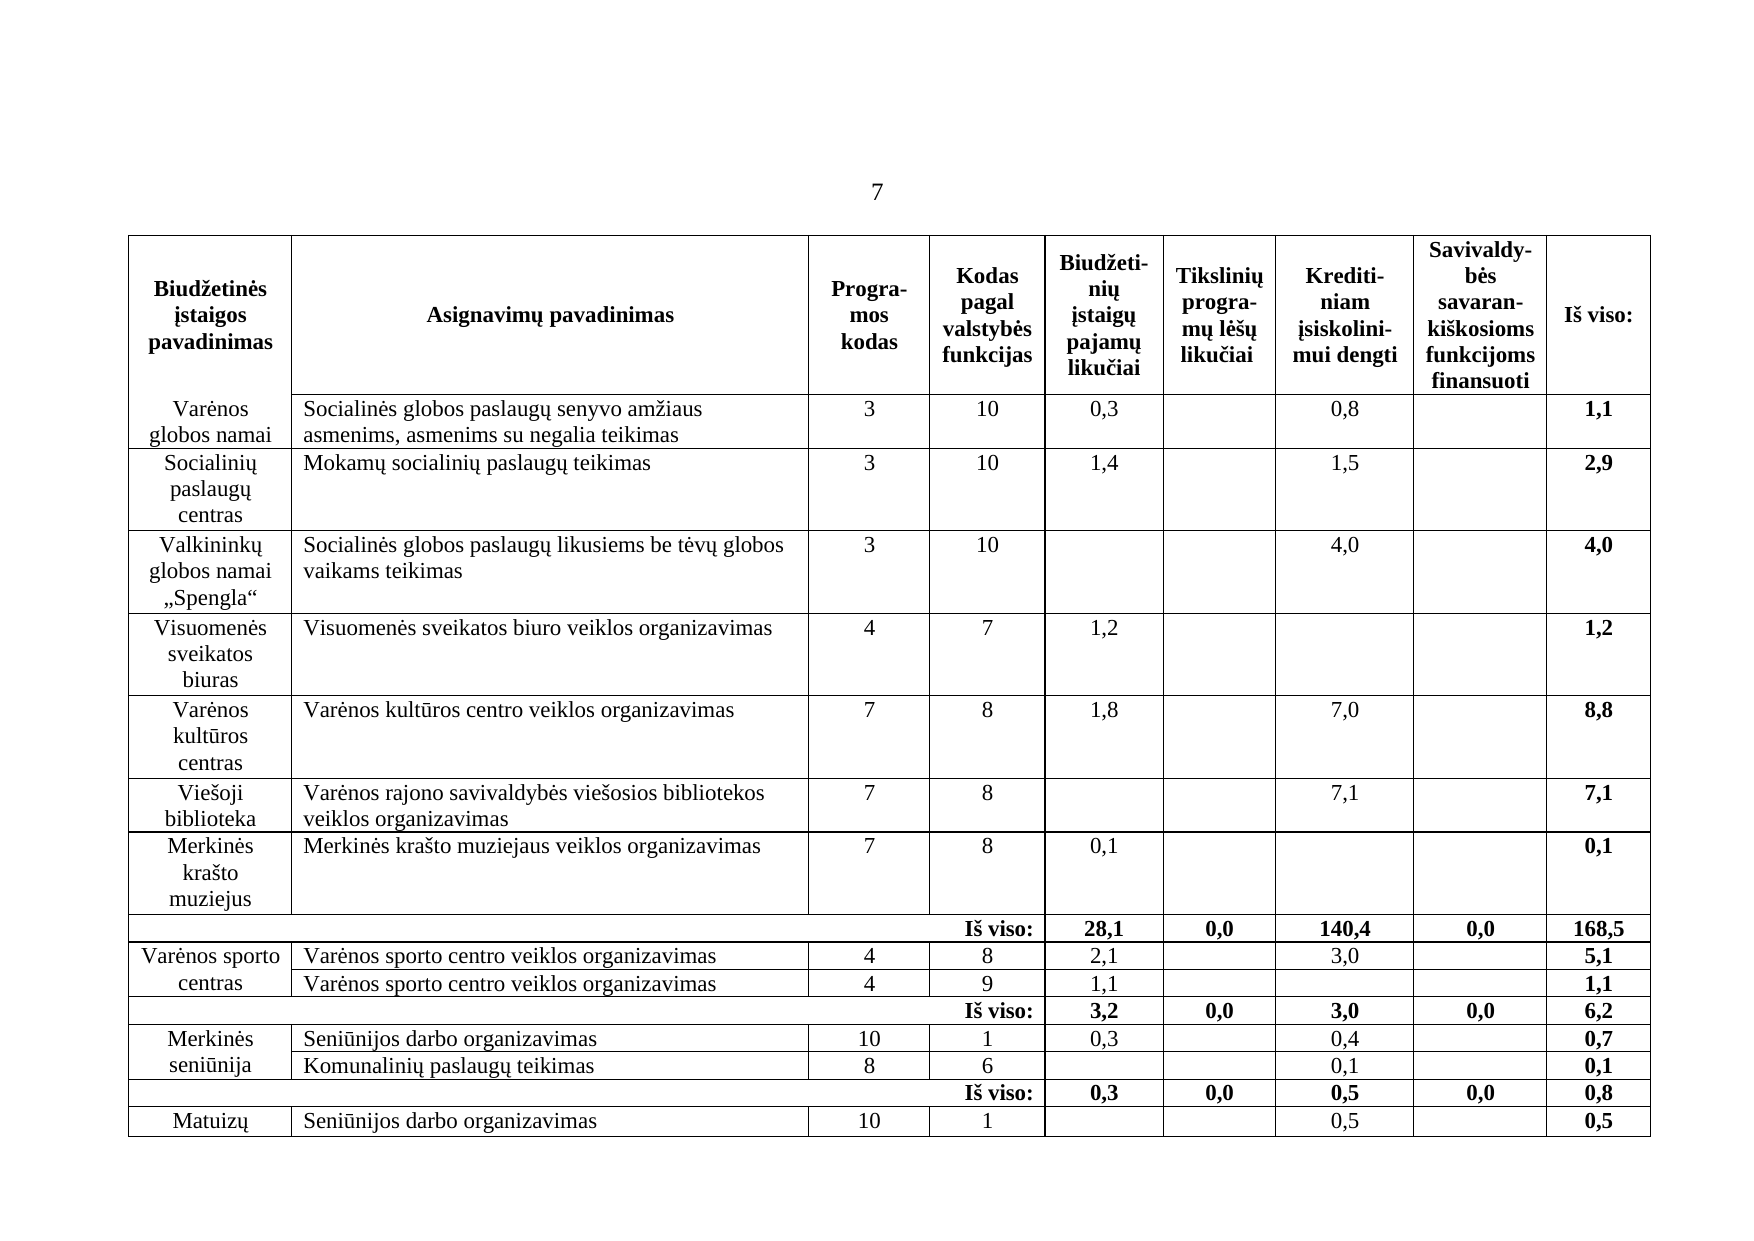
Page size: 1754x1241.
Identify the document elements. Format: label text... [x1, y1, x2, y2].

table_cell 3 [809, 449, 929, 530]
table_header Asignavimų pavadinimas [292, 236, 808, 394]
table_cell 1,2 [1547, 614, 1650, 695]
table_cell 0,0 [1414, 1080, 1546, 1106]
table_cell 140,4 [1276, 915, 1413, 941]
table_cell 2,1 [1046, 943, 1163, 969]
table_cell 1,1 [1547, 395, 1650, 448]
table_cell 10 [930, 449, 1044, 530]
table_cell [1276, 970, 1413, 996]
table_cell 7 [809, 833, 929, 914]
table_cell [1414, 833, 1546, 914]
table_cell 0,3 [1046, 1080, 1163, 1106]
table_cell Varėnos sporto centras [129, 943, 291, 996]
table_cell [1164, 779, 1275, 831]
table_cell 0,8 [1276, 395, 1413, 448]
table_cell 7,1 [1547, 779, 1650, 831]
table_cell [1046, 1107, 1163, 1136]
table_cell 1 [930, 1107, 1044, 1136]
table_cell 1,4 [1046, 449, 1163, 530]
table_cell [1414, 614, 1546, 695]
table_cell [1414, 696, 1546, 778]
table_cell Matuizų [129, 1107, 291, 1136]
table_cell [1414, 943, 1546, 969]
table_cell 28,1 [1046, 915, 1163, 941]
table_cell 7,1 [1276, 779, 1413, 831]
table_cell 3,0 [1276, 997, 1413, 1024]
table_cell 8 [930, 943, 1044, 969]
table_cell 0,0 [1164, 1080, 1275, 1106]
table_cell 0,3 [1046, 395, 1163, 448]
table_cell Mokamų socialinių paslaugų teikimas [292, 449, 808, 530]
table_cell 8 [930, 696, 1044, 778]
table_cell 8 [809, 1052, 929, 1078]
table_cell 0,3 [1046, 1025, 1163, 1051]
table_cell 0,8 [1547, 1080, 1650, 1106]
table_cell [1414, 1052, 1546, 1078]
table_cell 3 [809, 531, 929, 613]
table_cell [1414, 1025, 1546, 1051]
table_cell Varėnos kultūros centras [129, 696, 291, 778]
table_cell 10 [809, 1107, 929, 1136]
table_cell [1414, 1107, 1546, 1136]
table_header Kodas pagal valstybės funkcijas [930, 236, 1044, 394]
table_cell 7 [809, 779, 929, 831]
table_cell 0,7 [1547, 1025, 1650, 1051]
table_cell 0,1 [1547, 833, 1650, 914]
table_cell Valkininkų globos namai „Spengla“ [129, 531, 291, 613]
table_cell 0,0 [1414, 997, 1546, 1024]
table_cell [1164, 696, 1275, 778]
table_cell 0,0 [1164, 997, 1275, 1024]
table_cell [1414, 449, 1546, 530]
table_cell 168,5 [1547, 915, 1650, 941]
table_cell Varėnos rajono savivaldybės viešosios bibliotekos veiklos organizavimas [292, 779, 808, 831]
table_cell Komunalinių paslaugų teikimas [292, 1052, 808, 1078]
table_cell [1164, 833, 1275, 914]
table_cell 3,2 [1046, 997, 1163, 1024]
table_cell Iš viso: [129, 997, 1044, 1024]
table_cell Merkinės krašto muziejaus veiklos organizavimas [292, 833, 808, 914]
table_cell 6,2 [1547, 997, 1650, 1024]
table_cell 7 [809, 696, 929, 778]
table_cell Varėnos sporto centro veiklos organizavimas [292, 970, 808, 996]
table_header Tikslinių progra-mų lėšų likučiai [1164, 236, 1275, 394]
table_cell 3,0 [1276, 943, 1413, 969]
table_header Biudžetinės įstaigos pavadinimas [129, 236, 291, 394]
table_header Iš viso: [1547, 236, 1650, 394]
table_cell [1046, 779, 1163, 831]
table_cell 0,5 [1276, 1107, 1413, 1136]
table_cell 1,1 [1046, 970, 1163, 996]
table_cell [1414, 970, 1546, 996]
table_cell [1164, 531, 1275, 613]
table_cell [1046, 531, 1163, 613]
table_cell 10 [930, 531, 1044, 613]
table_cell [1414, 395, 1546, 448]
table_cell 1,8 [1046, 696, 1163, 778]
table_cell 4,0 [1276, 531, 1413, 613]
table_header Biudžeti-nių įstaigų pajamų likučiai [1046, 236, 1163, 394]
table_cell 6 [930, 1052, 1044, 1078]
table_cell Iš viso: [129, 915, 1044, 941]
table_cell Merkinės krašto muziejus [129, 833, 291, 914]
table_cell Varėnos kultūros centro veiklos organizavimas [292, 696, 808, 778]
table_cell 2,9 [1547, 449, 1650, 530]
table_cell Visuomenės sveikatos biuro veiklos organizavimas [292, 614, 808, 695]
table_cell 8 [930, 833, 1044, 914]
table_cell 0,5 [1276, 1080, 1413, 1106]
table_cell 0,4 [1276, 1025, 1413, 1051]
table_cell Varėnos sporto centro veiklos organizavimas [292, 943, 808, 969]
table_cell 0,0 [1414, 915, 1546, 941]
table_cell Varėnos globos namai [129, 394, 291, 448]
table_cell 0,1 [1046, 833, 1163, 914]
table_cell Seniūnijos darbo organizavimas [292, 1025, 808, 1051]
table_cell 1,2 [1046, 614, 1163, 695]
table_cell 4,0 [1547, 531, 1650, 613]
table_cell 0,0 [1164, 915, 1275, 941]
table_header Progra-mos kodas [809, 236, 929, 394]
table_cell Socialinės globos paslaugų likusiems be tėvų globos vaikams teikimas [292, 531, 808, 613]
table_cell 8,8 [1547, 696, 1650, 778]
table_cell [1414, 779, 1546, 831]
table_cell Iš viso: [129, 1080, 1044, 1106]
table_cell [1164, 970, 1275, 996]
table_cell 1,5 [1276, 449, 1413, 530]
table_cell [1414, 531, 1546, 613]
table_cell 1,1 [1547, 970, 1650, 996]
table_cell 10 [809, 1025, 929, 1051]
table_cell 0,1 [1276, 1052, 1413, 1078]
table_cell 0,5 [1547, 1107, 1650, 1136]
table_cell 4 [809, 614, 929, 695]
table_cell 9 [930, 970, 1044, 996]
table_cell 1 [930, 1025, 1044, 1051]
table_cell [1164, 1025, 1275, 1051]
table_cell Socialinių paslaugų centras [129, 449, 291, 530]
table_cell 7 [930, 614, 1044, 695]
table_cell Seniūnijos darbo organizavimas [292, 1107, 808, 1136]
table_cell 5,1 [1547, 943, 1650, 969]
table_cell 8 [930, 779, 1044, 831]
table_cell 10 [930, 395, 1044, 448]
table_cell [1276, 833, 1413, 914]
table_cell [1164, 1052, 1275, 1078]
table_cell 3 [809, 395, 929, 448]
table_cell [1164, 943, 1275, 969]
table_cell [1164, 614, 1275, 695]
table_cell 4 [809, 970, 929, 996]
table_cell Merkinės seniūnija [129, 1025, 291, 1078]
table_header Savivaldy-bės savaran-kiškosioms funkcijoms finansuoti [1414, 236, 1546, 394]
table_cell Visuomenės sveikatos biuras [129, 614, 291, 695]
table_cell [1164, 449, 1275, 530]
table_cell [1164, 395, 1275, 448]
table_cell Viešoji biblioteka [129, 779, 291, 831]
table_cell Socialinės globos paslaugų senyvo amžiaus asmenims, asmenims su negalia teikimas [292, 395, 808, 448]
table_cell 7,0 [1276, 696, 1413, 778]
table_cell 0,1 [1547, 1052, 1650, 1078]
table_cell [1046, 1052, 1163, 1078]
table_cell 4 [809, 943, 929, 969]
table_header Krediti-niam įsiskolini-mui dengti [1276, 236, 1413, 394]
table_cell [1276, 614, 1413, 695]
table_cell [1164, 1107, 1275, 1136]
